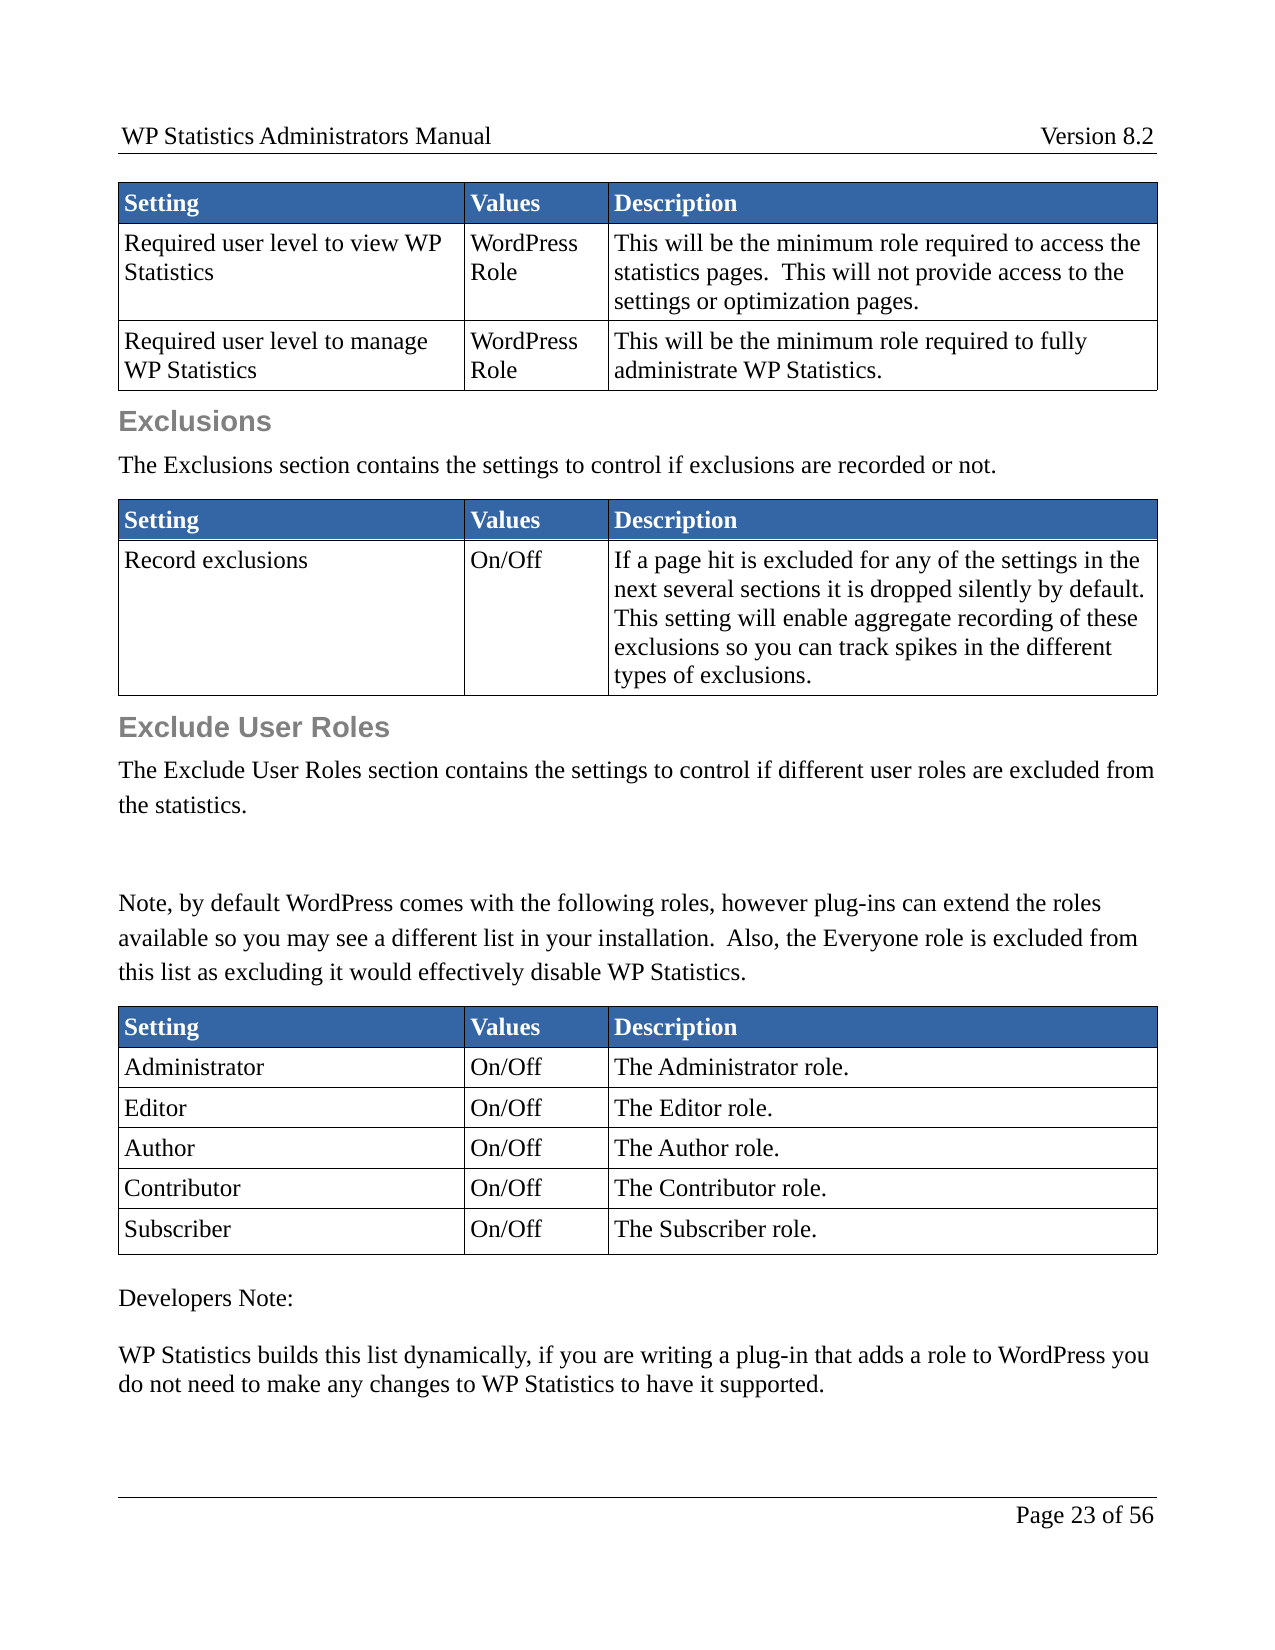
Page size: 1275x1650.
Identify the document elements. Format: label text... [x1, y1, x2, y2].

table_cell This will be the minimum role required to access the statistics pages. This will not provide access to the settings or optimization pages. [609, 224, 1157, 320]
table_cell Administrator [119, 1048, 464, 1087]
table_cell The Editor role. [609, 1088, 1157, 1127]
table_header Description [609, 500, 1157, 539]
table_cell Record exclusions [119, 541, 464, 695]
table_header Description [609, 183, 1157, 223]
table_cell On/Off [465, 1048, 608, 1087]
table_cell The Author role. [609, 1128, 1157, 1167]
table_cell On/Off [465, 1169, 608, 1208]
table_cell Subscriber [119, 1209, 464, 1254]
table_cell On/Off [465, 541, 608, 695]
table_cell On/Off [465, 1088, 608, 1127]
table_header Setting [119, 500, 464, 539]
table_cell On/Off [465, 1209, 608, 1254]
table_header Values [465, 1007, 608, 1047]
table_cell The Administrator role. [609, 1048, 1157, 1087]
table_header Values [465, 183, 608, 223]
subtitle Exclude User Roles [118, 709, 1157, 743]
table_cell Author [119, 1128, 464, 1167]
table_cell This will be the minimum role required to fully administrate WP Statistics. [609, 321, 1157, 389]
text Developers Note: [118, 1283, 1157, 1311]
table_cell Editor [119, 1088, 464, 1127]
table_cell Contributor [119, 1169, 464, 1208]
table_cell The Contributor role. [609, 1169, 1157, 1208]
text The Exclusions section contains the settings to control if exclusions are recorded or not. [118, 450, 1157, 479]
table_cell Required user level to view WP Statistics [119, 224, 464, 320]
table_cell The Subscriber role. [609, 1209, 1157, 1254]
text WP Statistics builds this list dynamically, if you are writing a plug-in that adds a role to WordPress you do not need to make any changes to WP Statistics to have it supported. [118, 1340, 1157, 1398]
table_cell WordPress Role [465, 321, 608, 389]
text The Exclude User Roles section contains the settings to control if different user roles are excluded from the statistics. [118, 756, 1157, 819]
table_cell If a page hit is excluded for any of the settings in the next several sections it is dropped silently by default. This setting will enable aggregate recording of these exclusions so you can track spikes in the different types of exclusions. [609, 541, 1157, 695]
table_cell WordPress Role [465, 224, 608, 320]
table_header Description [609, 1007, 1157, 1047]
table_header Values [465, 500, 608, 539]
table_cell Required user level to manage WP Statistics [119, 321, 464, 389]
table_header Setting [119, 183, 464, 223]
table_cell On/Off [465, 1128, 608, 1167]
subtitle Exclusions [118, 404, 1157, 438]
text Note, by default WordPress comes with the following roles, however plug-ins can extend the roles available so you may see a different list in your installation. Also, the Everyone role is excluded from this list as excluding it would effectively disable WP Statistics. [118, 888, 1157, 986]
table_header Setting [119, 1007, 464, 1047]
